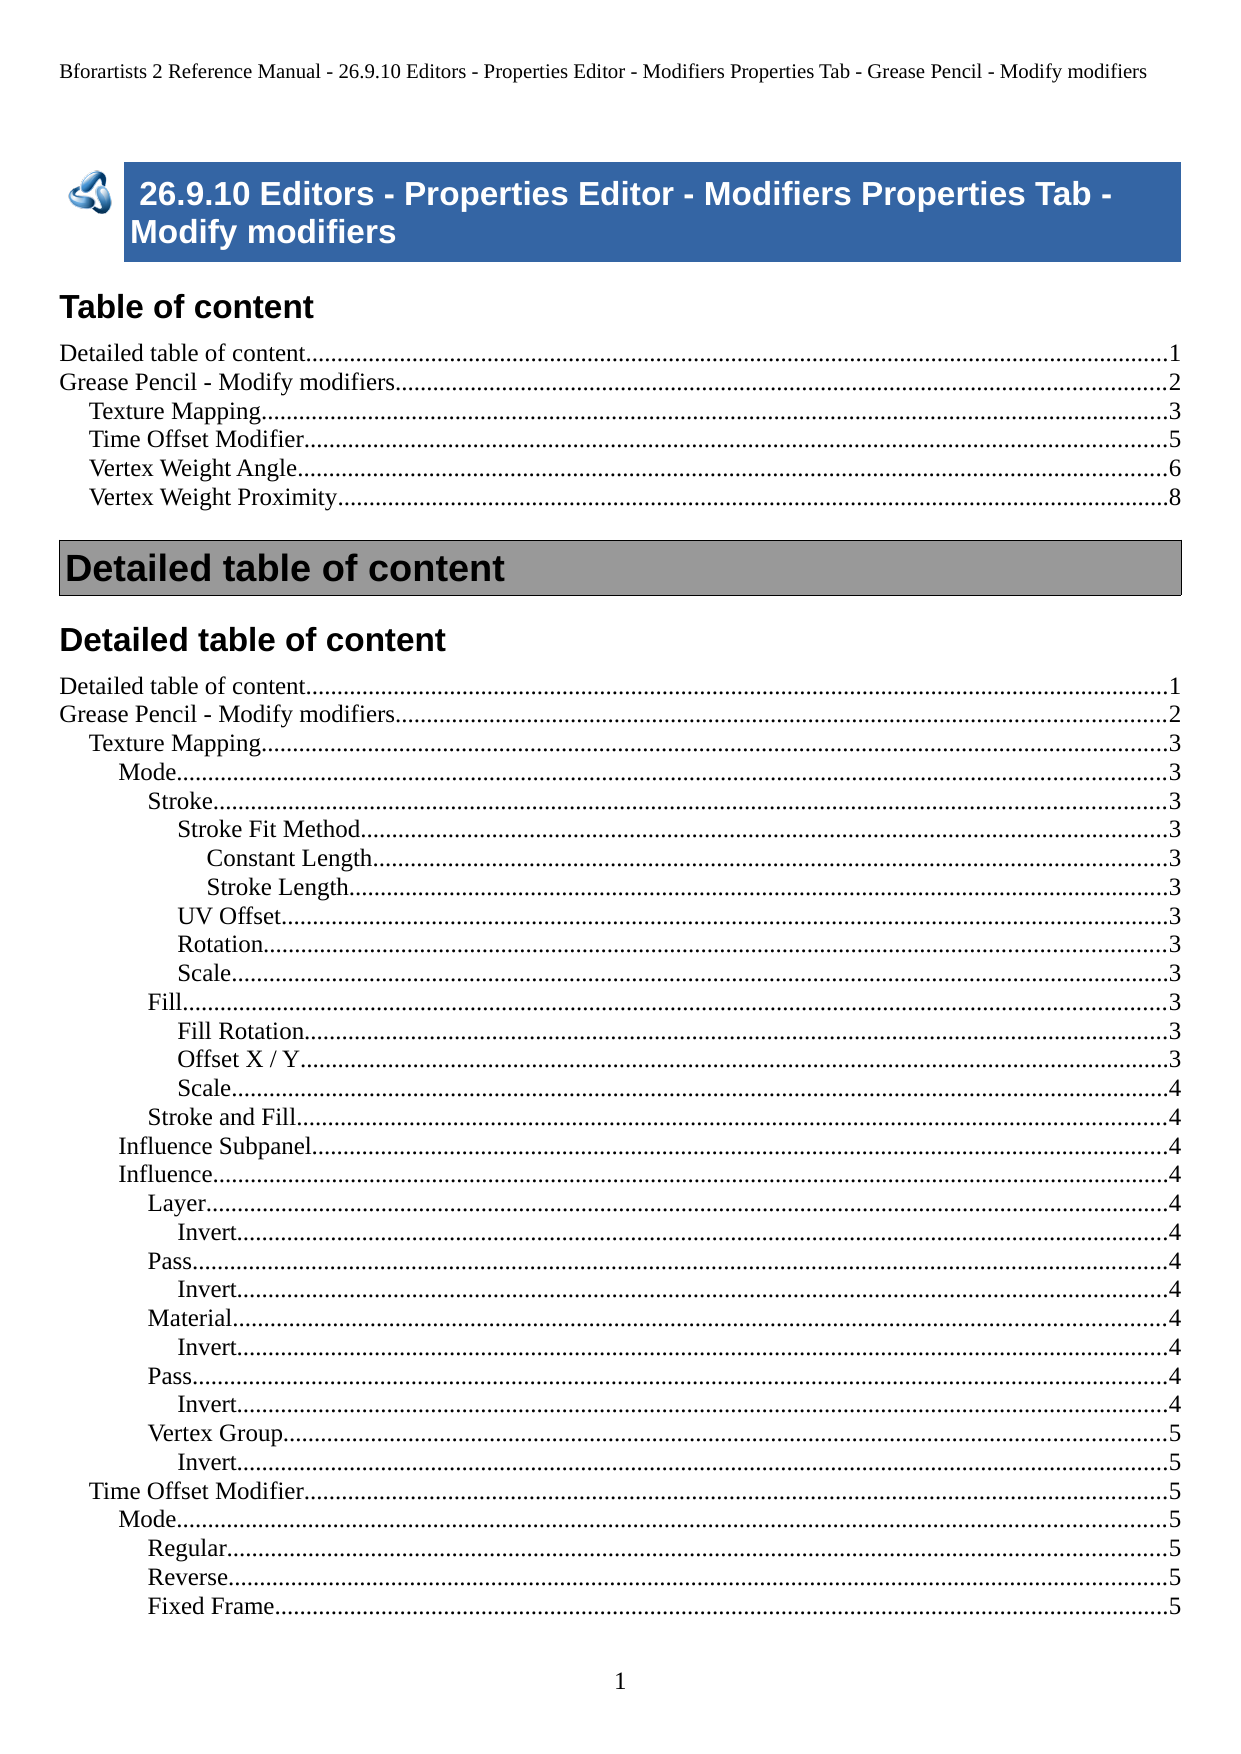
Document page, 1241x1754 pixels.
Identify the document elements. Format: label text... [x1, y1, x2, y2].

text Detailed table of content 1 [59, 338, 1181, 367]
text Texture Mapping 3 [88, 728, 1181, 757]
text Stroke Length 3 [206, 872, 1181, 901]
text Rotation 3 [177, 929, 1181, 958]
text Stroke and Fill 4 [147, 1102, 1181, 1131]
text Offset X / Y 3 [177, 1044, 1181, 1073]
table_header [59, 162, 124, 262]
text Layer 4 [147, 1188, 1181, 1217]
text Fixed Frame 5 [147, 1591, 1181, 1619]
text Invert 4 [177, 1332, 1181, 1361]
text Fill Rotation 3 [177, 1016, 1181, 1044]
subtitle Table of content [59, 287, 1181, 326]
text Invert 4 [177, 1274, 1181, 1303]
text UV Offset 3 [177, 901, 1181, 929]
text Vertex Group 5 [147, 1418, 1181, 1447]
text Influence Subpanel 4 [118, 1131, 1181, 1159]
text Scale 3 [177, 958, 1181, 987]
text Mode 3 [118, 757, 1181, 786]
text Time Offset Modifier 5 [88, 424, 1181, 453]
text Detailed table of content 1 [59, 671, 1181, 699]
text Grease Pencil - Modify modifiers 2 [59, 699, 1181, 728]
table_header Detailed table of content [60, 541, 1181, 595]
text Invert 4 [177, 1217, 1181, 1246]
text Mode 5 [118, 1504, 1181, 1533]
text Vertex Weight Proximity 8 [88, 482, 1181, 511]
text Influence 4 [118, 1159, 1181, 1188]
subtitle Detailed table of content [59, 620, 1181, 658]
text Invert 4 [177, 1389, 1181, 1418]
text Stroke Fit Method 3 [177, 814, 1181, 843]
table_header 26.9.10 Editors - Properties Editor - Modifiers Properties Tab - Modify modifiers [124, 162, 1181, 262]
text Grease Pencil - Modify modifiers 2 [59, 367, 1181, 396]
text Stroke 3 [147, 786, 1181, 814]
text Regular 5 [147, 1533, 1181, 1562]
text Invert 5 [177, 1447, 1181, 1476]
text Reverse 5 [147, 1562, 1181, 1591]
text Texture Mapping 3 [88, 396, 1181, 424]
text Pass 4 [147, 1361, 1181, 1389]
text Vertex Weight Angle 6 [88, 453, 1181, 482]
text Scale 4 [177, 1073, 1181, 1102]
text Time Offset Modifier 5 [88, 1476, 1181, 1504]
picture [65, 167, 114, 217]
text Constant Length 3 [206, 843, 1181, 872]
text Pass 4 [147, 1246, 1181, 1274]
text Material 4 [147, 1303, 1181, 1332]
text Fill 3 [147, 987, 1181, 1016]
